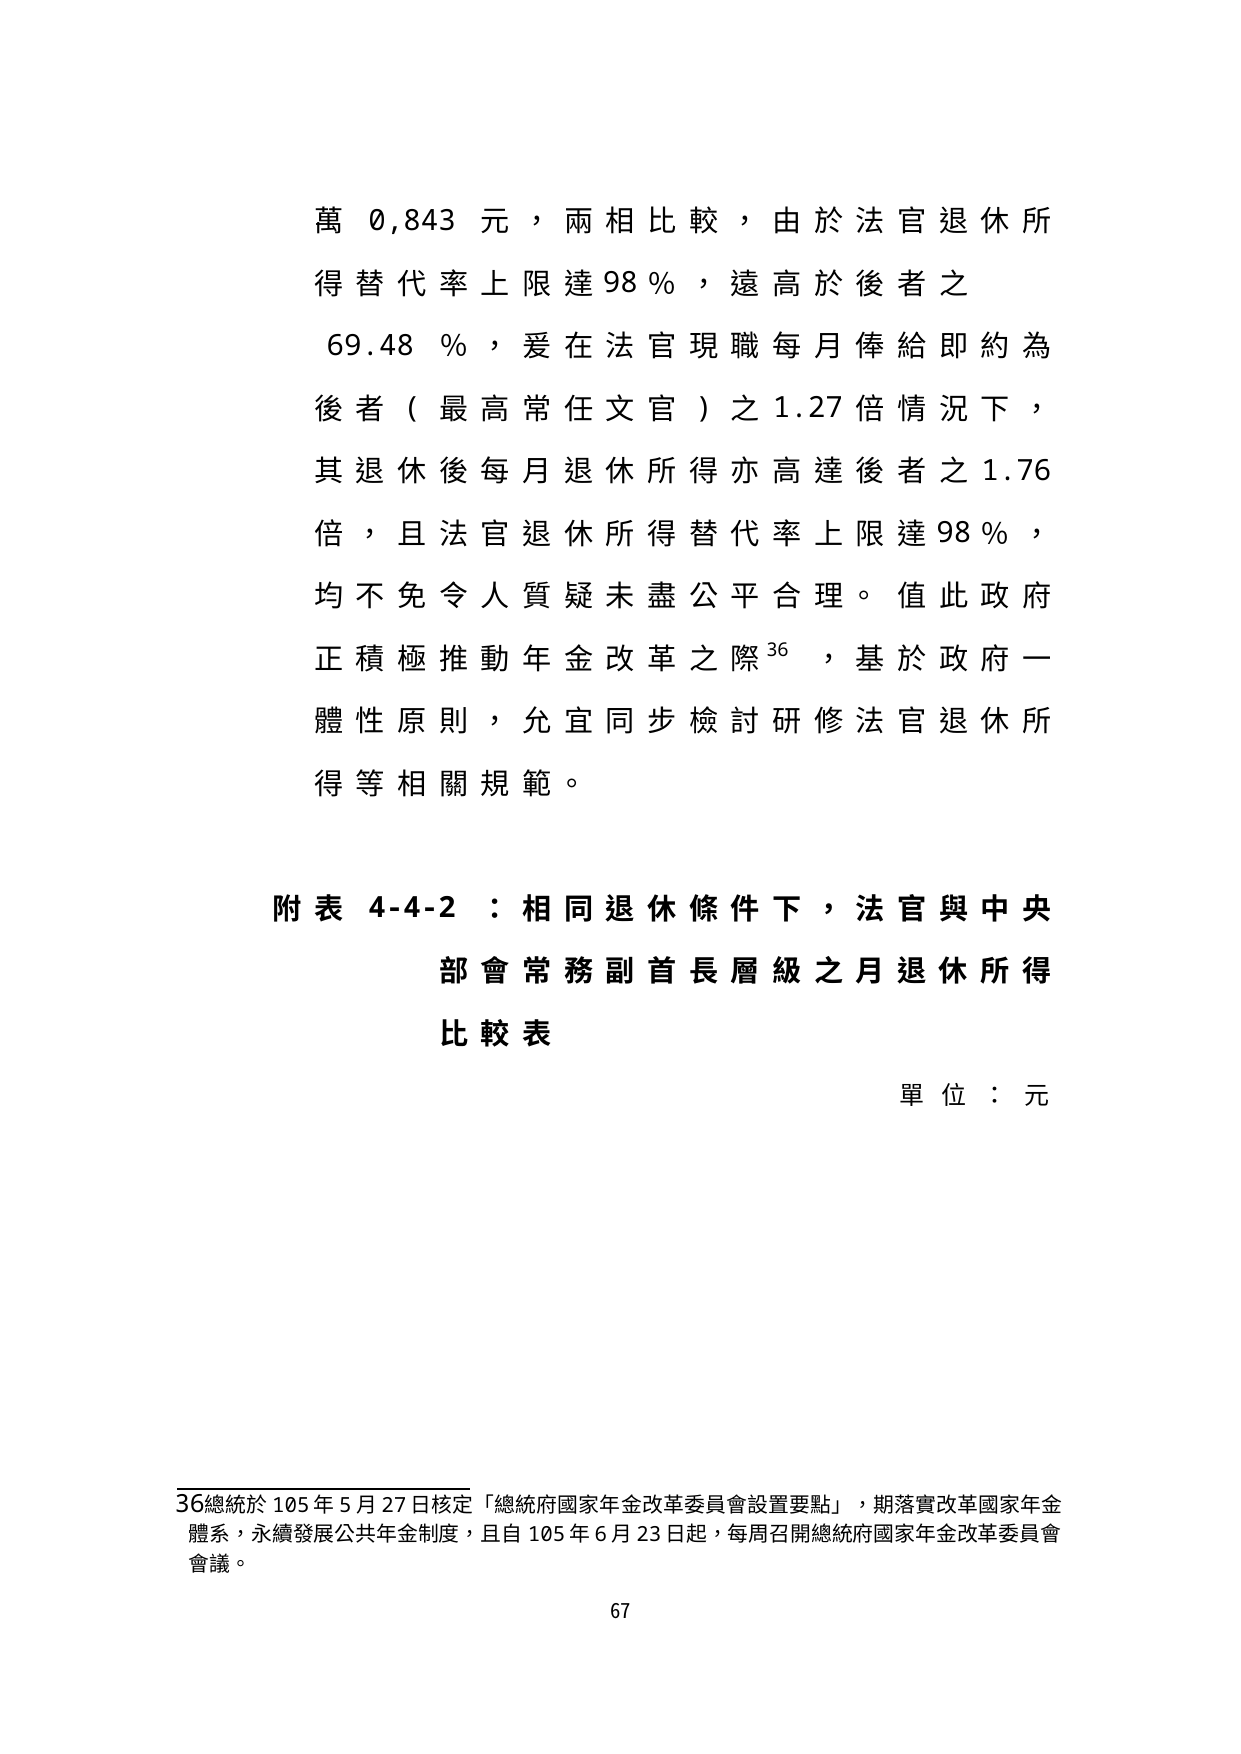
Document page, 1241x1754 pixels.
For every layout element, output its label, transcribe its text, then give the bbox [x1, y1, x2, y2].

text 萬0,843元，兩相比較，由於法官退休所得替代率上限達98％，遠高於後者之69.48％，爰在法官現職每月俸給即約為後者(最高常任文官)之1.27倍情況下，其退休後每月退休所得亦高達後者之1.76倍，且法官退休所得替代率上限達98％，均不免令人質疑未盡公平合理。值此政府正積極推動年金改革之際，基於政府一體性原則，允宜同步檢討研修法官退休所得等相關規範。 [271, 177, 1058, 802]
text 單位：元 [241, 1052, 1058, 1115]
text 附表4-4-2：相同退休條件下，法官與中央部會常務副首長層級之月退休所得比較表 [241, 865, 1058, 1052]
text 總統於105年5月27日核定「總統府國家年金改革委員會設置要點」，期落實改革國家年金體系，永續發展公共年金制度，且自105年6月23日起，每周召開總統府國家年金改革委員會會議。 [174, 1489, 1063, 1577]
